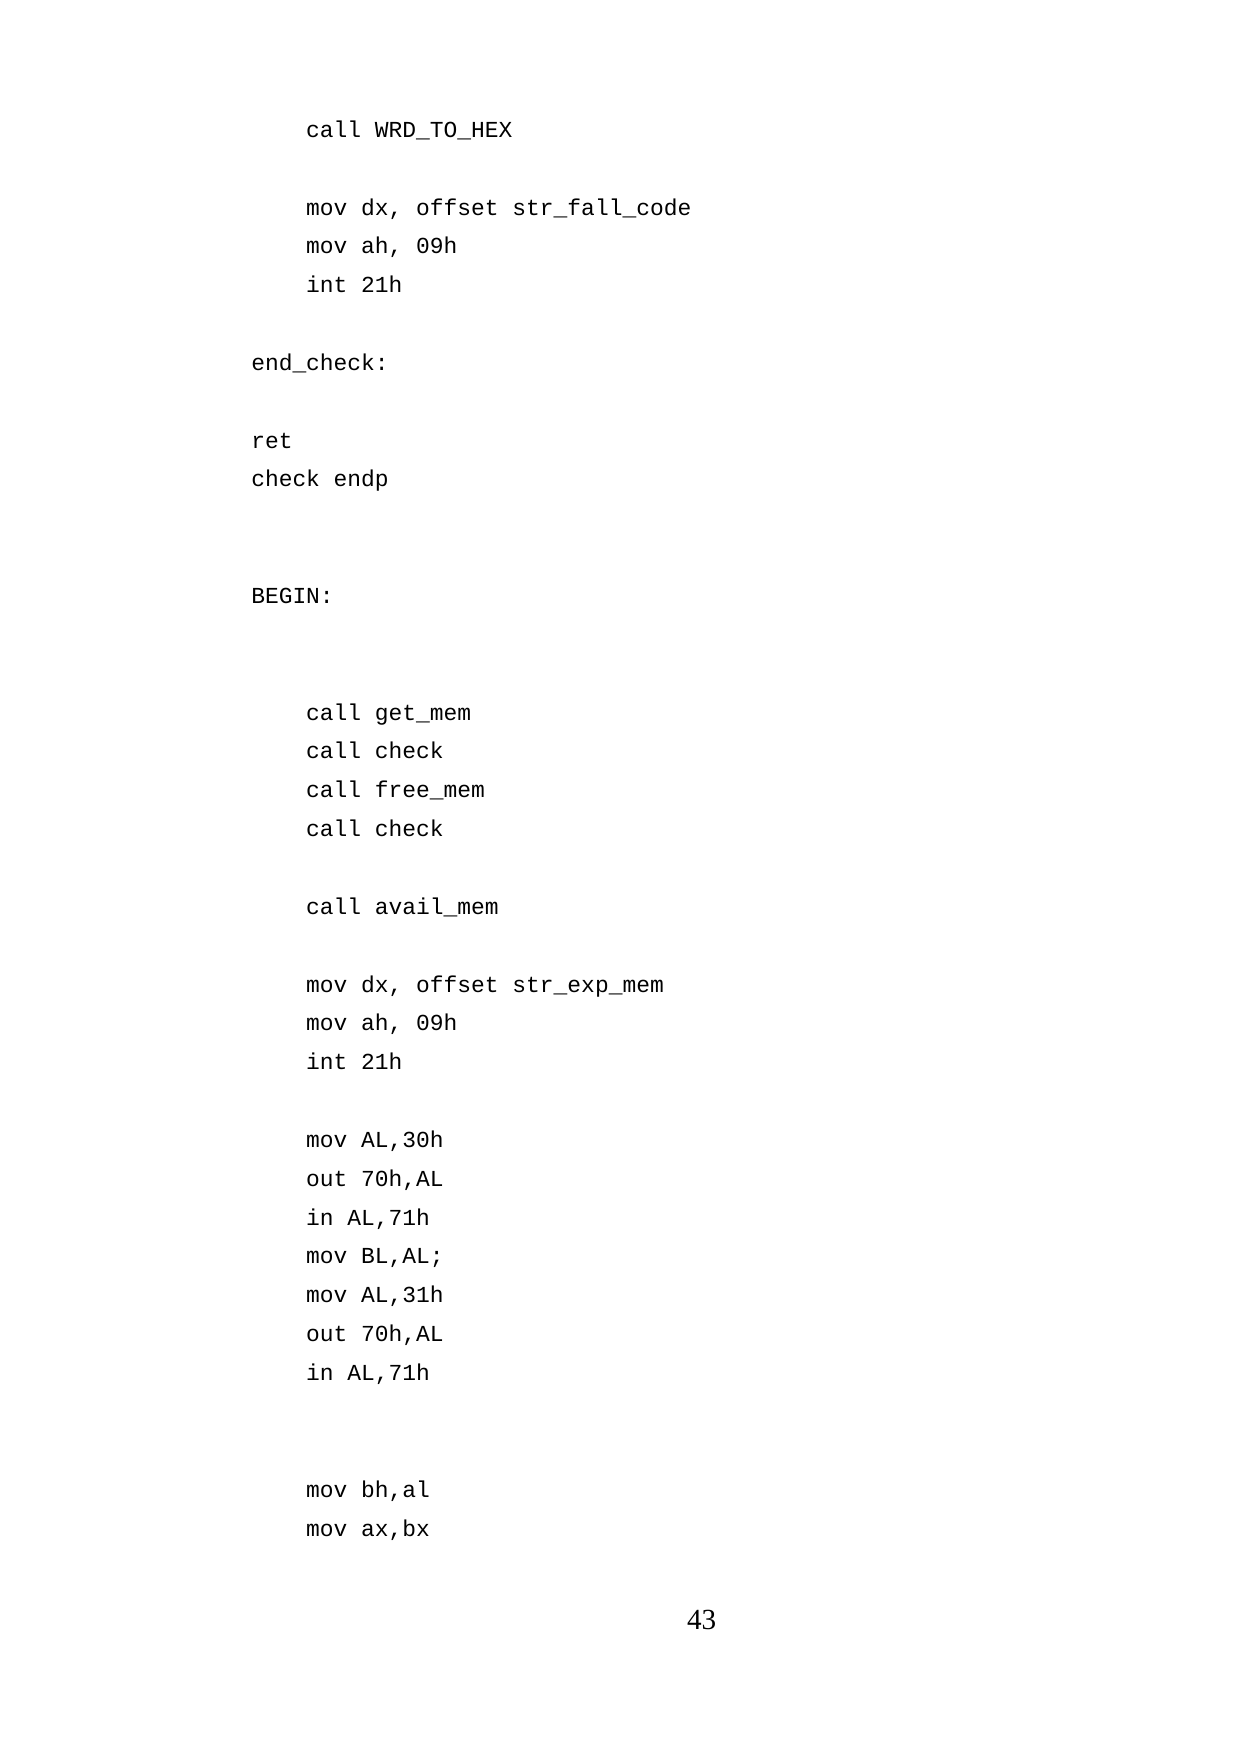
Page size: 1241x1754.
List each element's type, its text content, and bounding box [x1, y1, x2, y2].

text out 70h,AL [177, 1167, 1152, 1193]
text mov ah, 09h [177, 235, 1152, 261]
text check endp [177, 468, 1152, 494]
text call get_mem [177, 701, 1152, 727]
text call WRD_TO_HEX [177, 118, 1152, 144]
text call check [177, 817, 1152, 843]
text BEGIN: [177, 584, 1152, 610]
text mov dx, offset str_exp_mem [177, 973, 1152, 999]
text mov BL,AL; [177, 1245, 1152, 1271]
text int 21h [177, 1051, 1152, 1077]
text mov ah, 09h [177, 1012, 1152, 1038]
text mov bh,al [177, 1478, 1152, 1504]
text mov ax,bx [177, 1517, 1152, 1543]
text end_check: [177, 351, 1152, 377]
text out 70h,AL [177, 1323, 1152, 1348]
text mov AL,30h [177, 1128, 1152, 1154]
text mov dx, offset str_fall_code [177, 196, 1152, 222]
text in AL,71h [177, 1206, 1152, 1232]
text int 21h [177, 273, 1152, 299]
text mov AL,31h [177, 1284, 1152, 1310]
text call free_mem [177, 779, 1152, 804]
text call avail_mem [177, 895, 1152, 921]
text in AL,71h [177, 1361, 1152, 1387]
text ret [177, 429, 1152, 455]
text call check [177, 740, 1152, 766]
